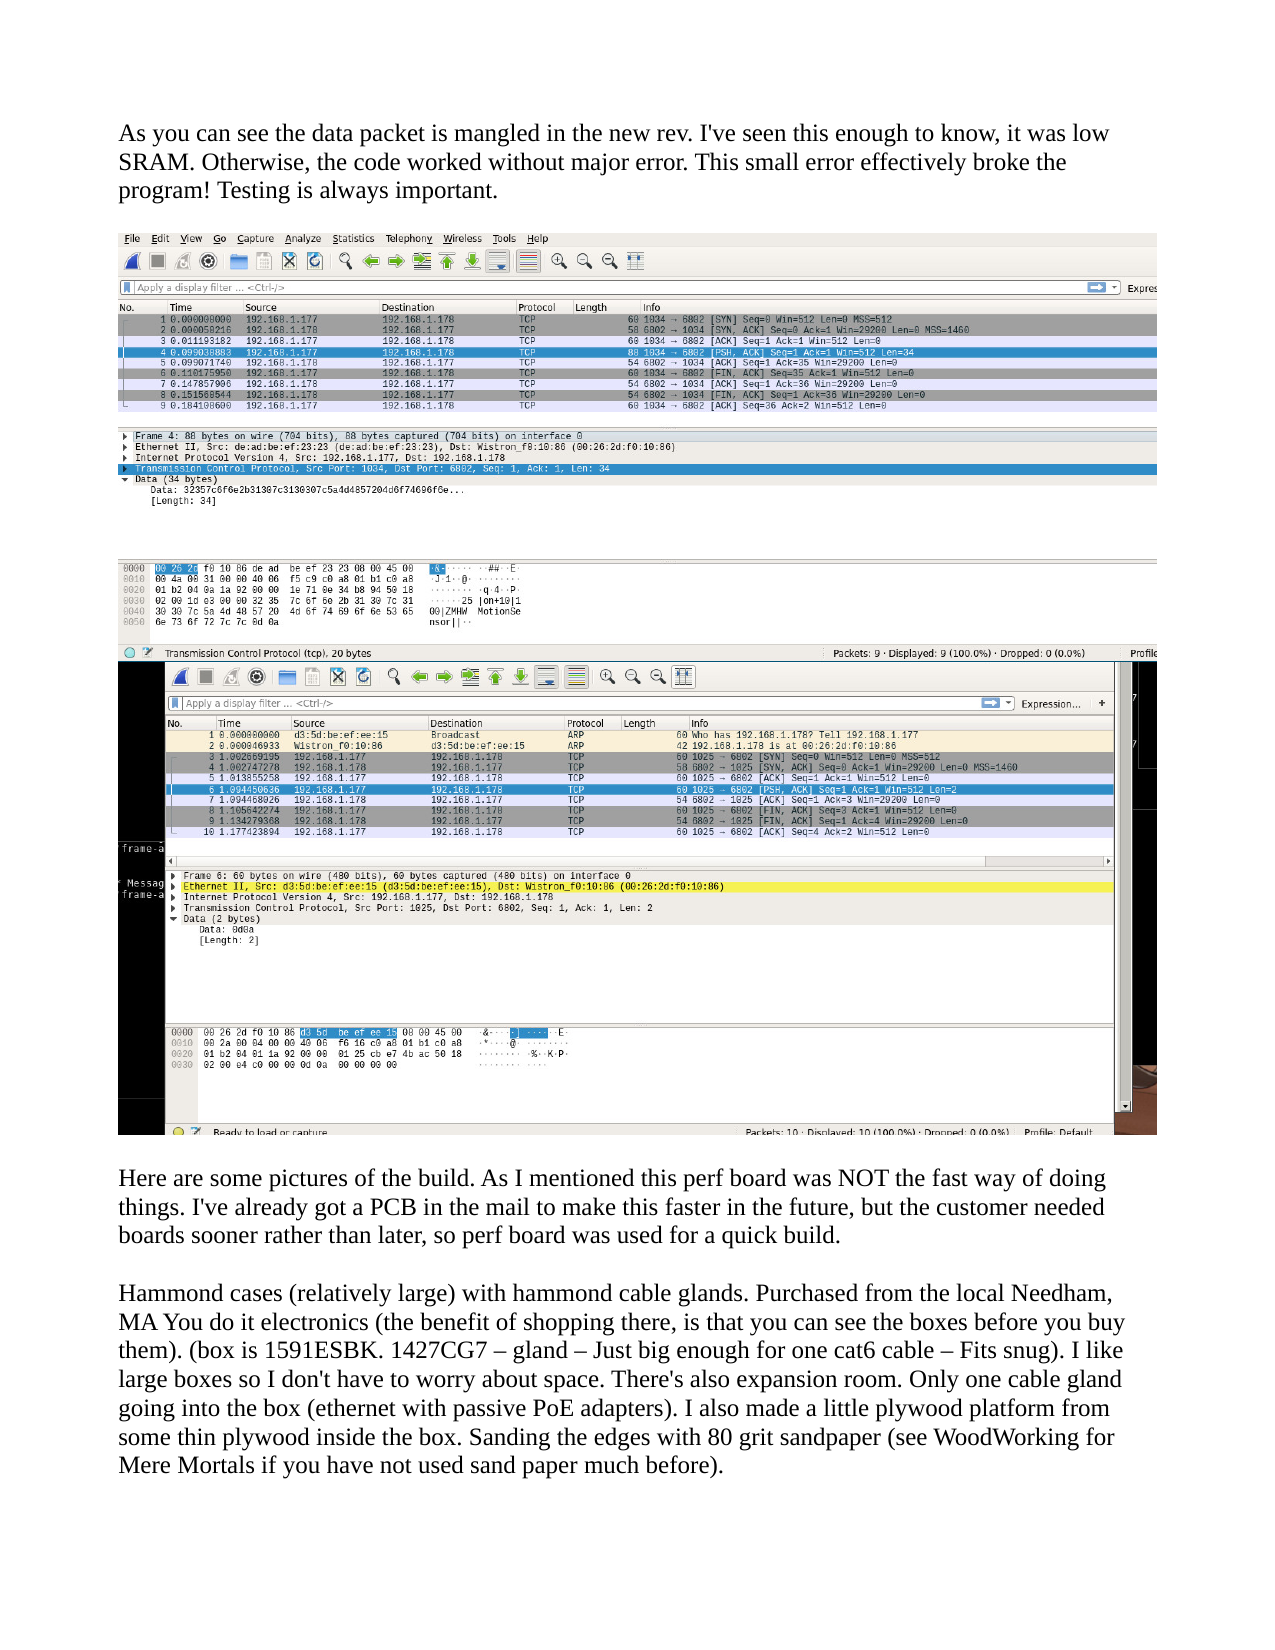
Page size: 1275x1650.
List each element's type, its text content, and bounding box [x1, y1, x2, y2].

picture [118, 663, 1157, 1135]
text Hammond cases (relatively large) with hammond cable glands. Purchased from the local Needham, MA You do it electronics (the benefit of shopping there, is that you can see the boxes before you buy them). (box is 1591ESBK. 1427CG7 – gland – Just big enough for one cat6 cable – Fits snug). I like large boxes so I don't have to worry about space. There's also expansion room. Only one cable gland going into the box (ethernet with passive PoE adapters). I also made a little plywood platform from some thin plywood inside the box. Sanding the edges with 80 grit sandpaper (see WoodWorking for Mere Mortals if you have not used sand paper much before). [118, 1278, 1157, 1479]
text As you can see the data packet is mangled in the new rev. I've seen this enough to know, it was low SRAM. Otherwise, the code worked without major error. This small error effectively broke the program! Testing is always important. [118, 118, 1157, 204]
text Here are some pictures of the build. As I mentioned this perf board was NOT the fast way of doing things. I've already got a PCB in the mail to make this faster in the future, but the customer needed boards sooner rather than later, so perf board was used for a quick build. [118, 1163, 1157, 1249]
picture [118, 233, 1157, 660]
